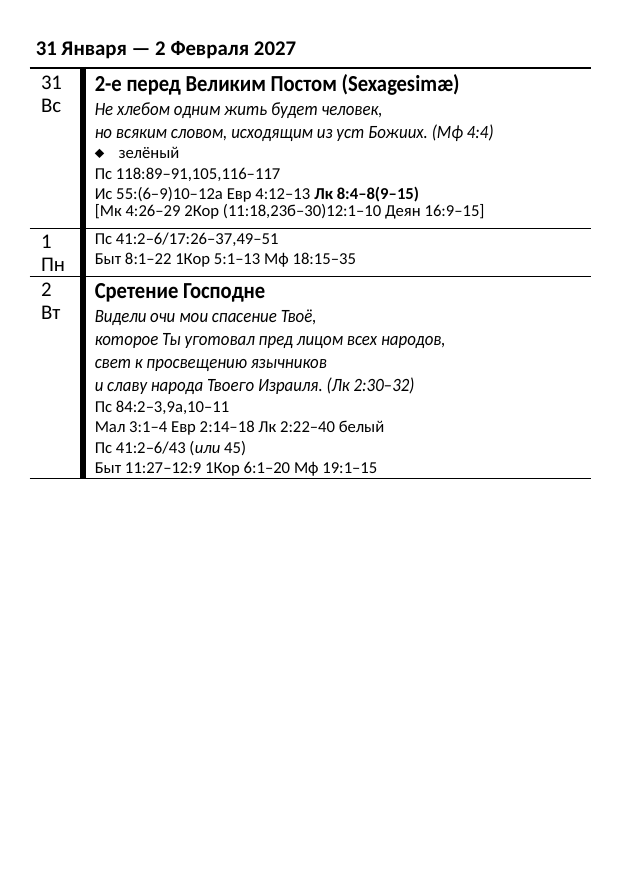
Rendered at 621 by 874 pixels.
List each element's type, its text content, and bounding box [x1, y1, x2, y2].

table_cell Пс 41:2–6/17:26–37,49–51 Быт 8:1–22 1Кор 5:1–13 Мф 18:15–35 [86, 229, 591, 276]
table_cell 1 Пн [30, 229, 80, 276]
table_cell Сретение Господне Видели очи мои спасение Твоё, которое Ты уготовал пред лицом всех народов, свет к просвещению язычников и славу народа Твоего Израиля. (Лк 2:30–32) Пс 84:2–3,9а,10–11 Мал 3:1–4 Евр 2:14–18 Лк 2:22–40 белый Пс 41:2–6/43 (или 45) Быт 11:27–12:9 1Кор 6:1–20 Мф 19:1–15 [86, 277, 591, 477]
table_cell 31 Вс [30, 69, 80, 228]
table_header 31 Января — 2 Февраля 2027 [30, 30, 591, 67]
table_cell 2 Вт [30, 277, 80, 477]
table_cell 2-е перед Великим Постом (Sexagesimæ) Не хлебом одним жить будет человек, но всяким словом, исходящим из уст Божиих. (Мф 4:4) зелёный Пс 118:89–91,105,116–117 Ис 55:(6–9)10–12а Евр 4:12–13 Лк 8:4–8(9–15) [Мк 4:26–29 2Кор (11:18,23б–30)12:1–10 Деян 16:9–15] [86, 69, 591, 228]
